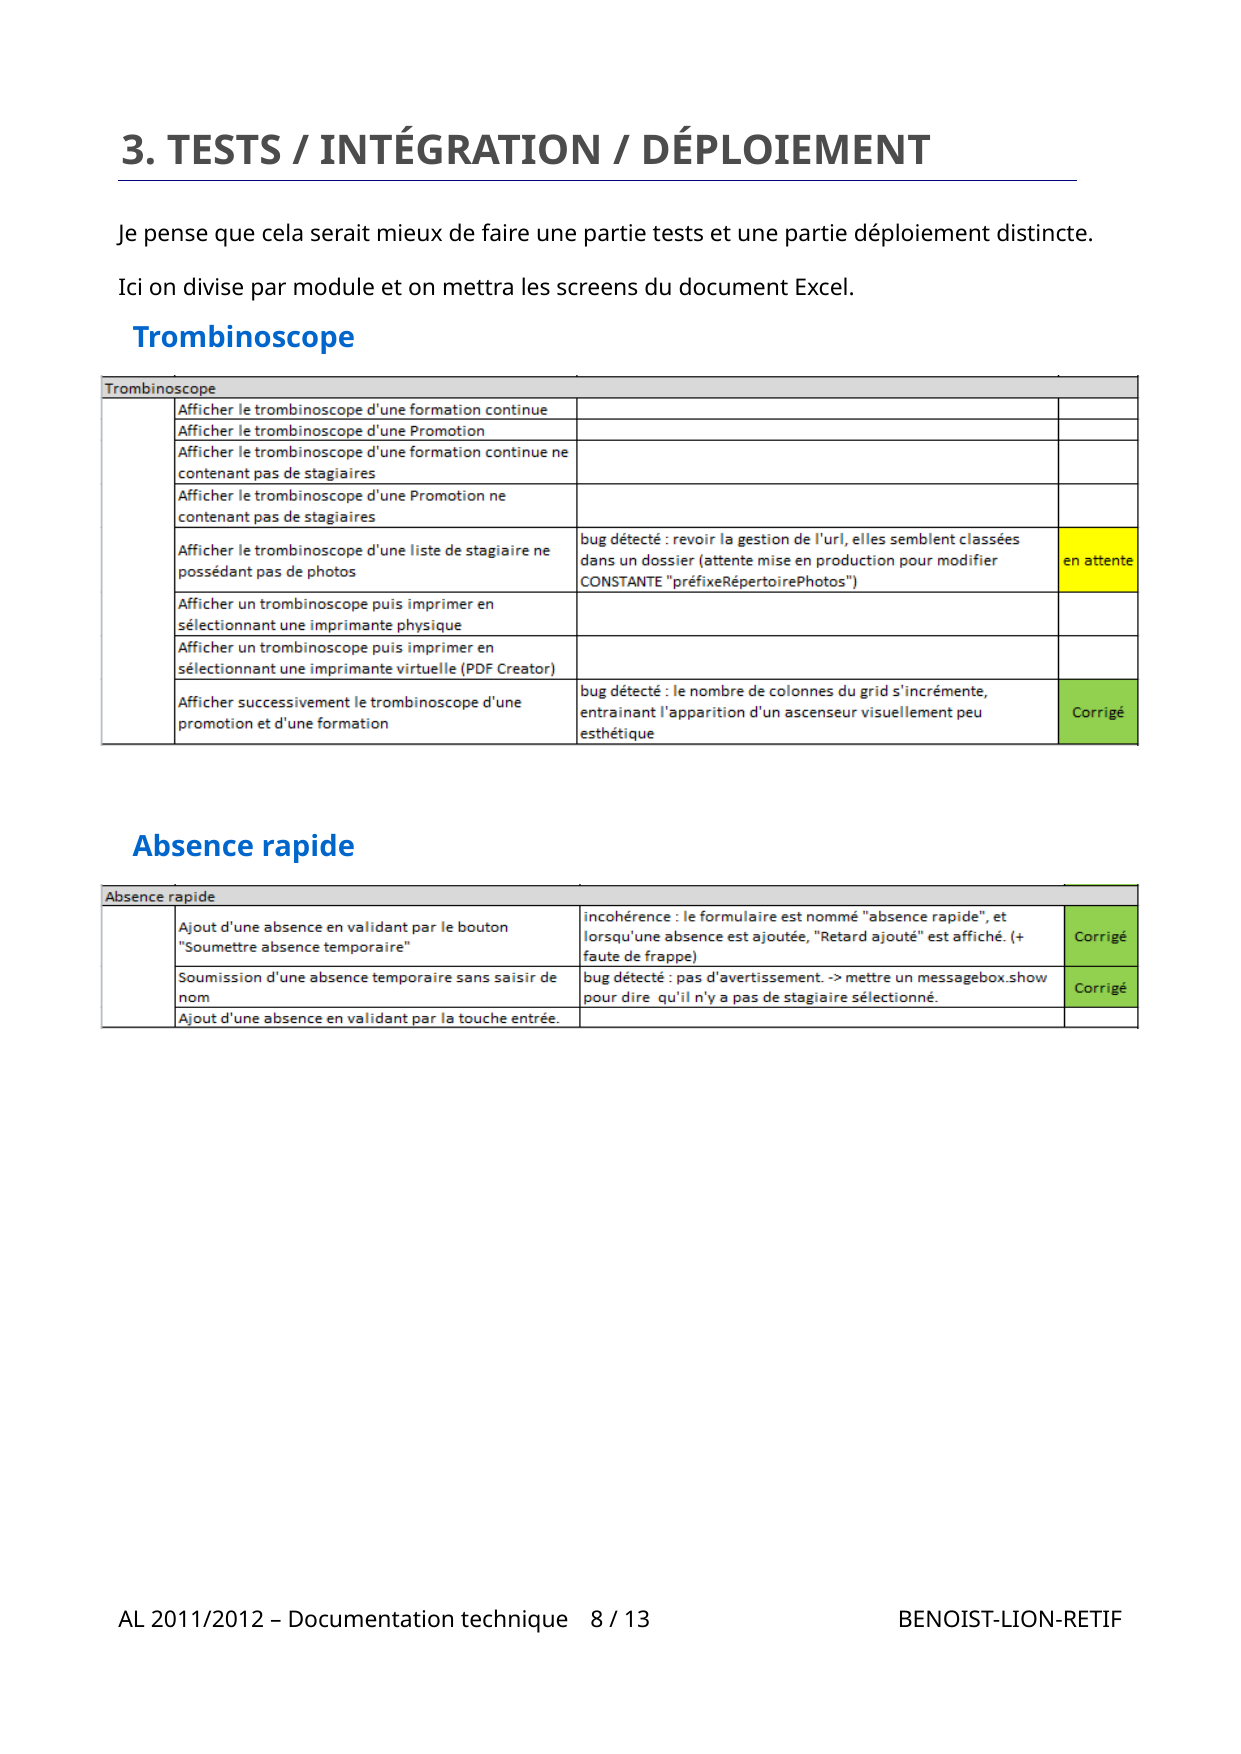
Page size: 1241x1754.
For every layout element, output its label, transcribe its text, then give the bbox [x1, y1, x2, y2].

picture [100, 884, 1140, 1029]
picture [100, 375, 1140, 746]
text Ici on divise par module et on mettra les screens du document Excel. [118, 262, 1122, 304]
subtitle Trombinoscope [132, 316, 1122, 356]
subtitle Absence rapide [132, 825, 1122, 865]
subtitle 3. Tests / intégration / déploiement [118, 118, 1077, 180]
text Je pense que cela serait mieux de faire une partie tests et une partie déploiement distincte. [118, 208, 1122, 250]
